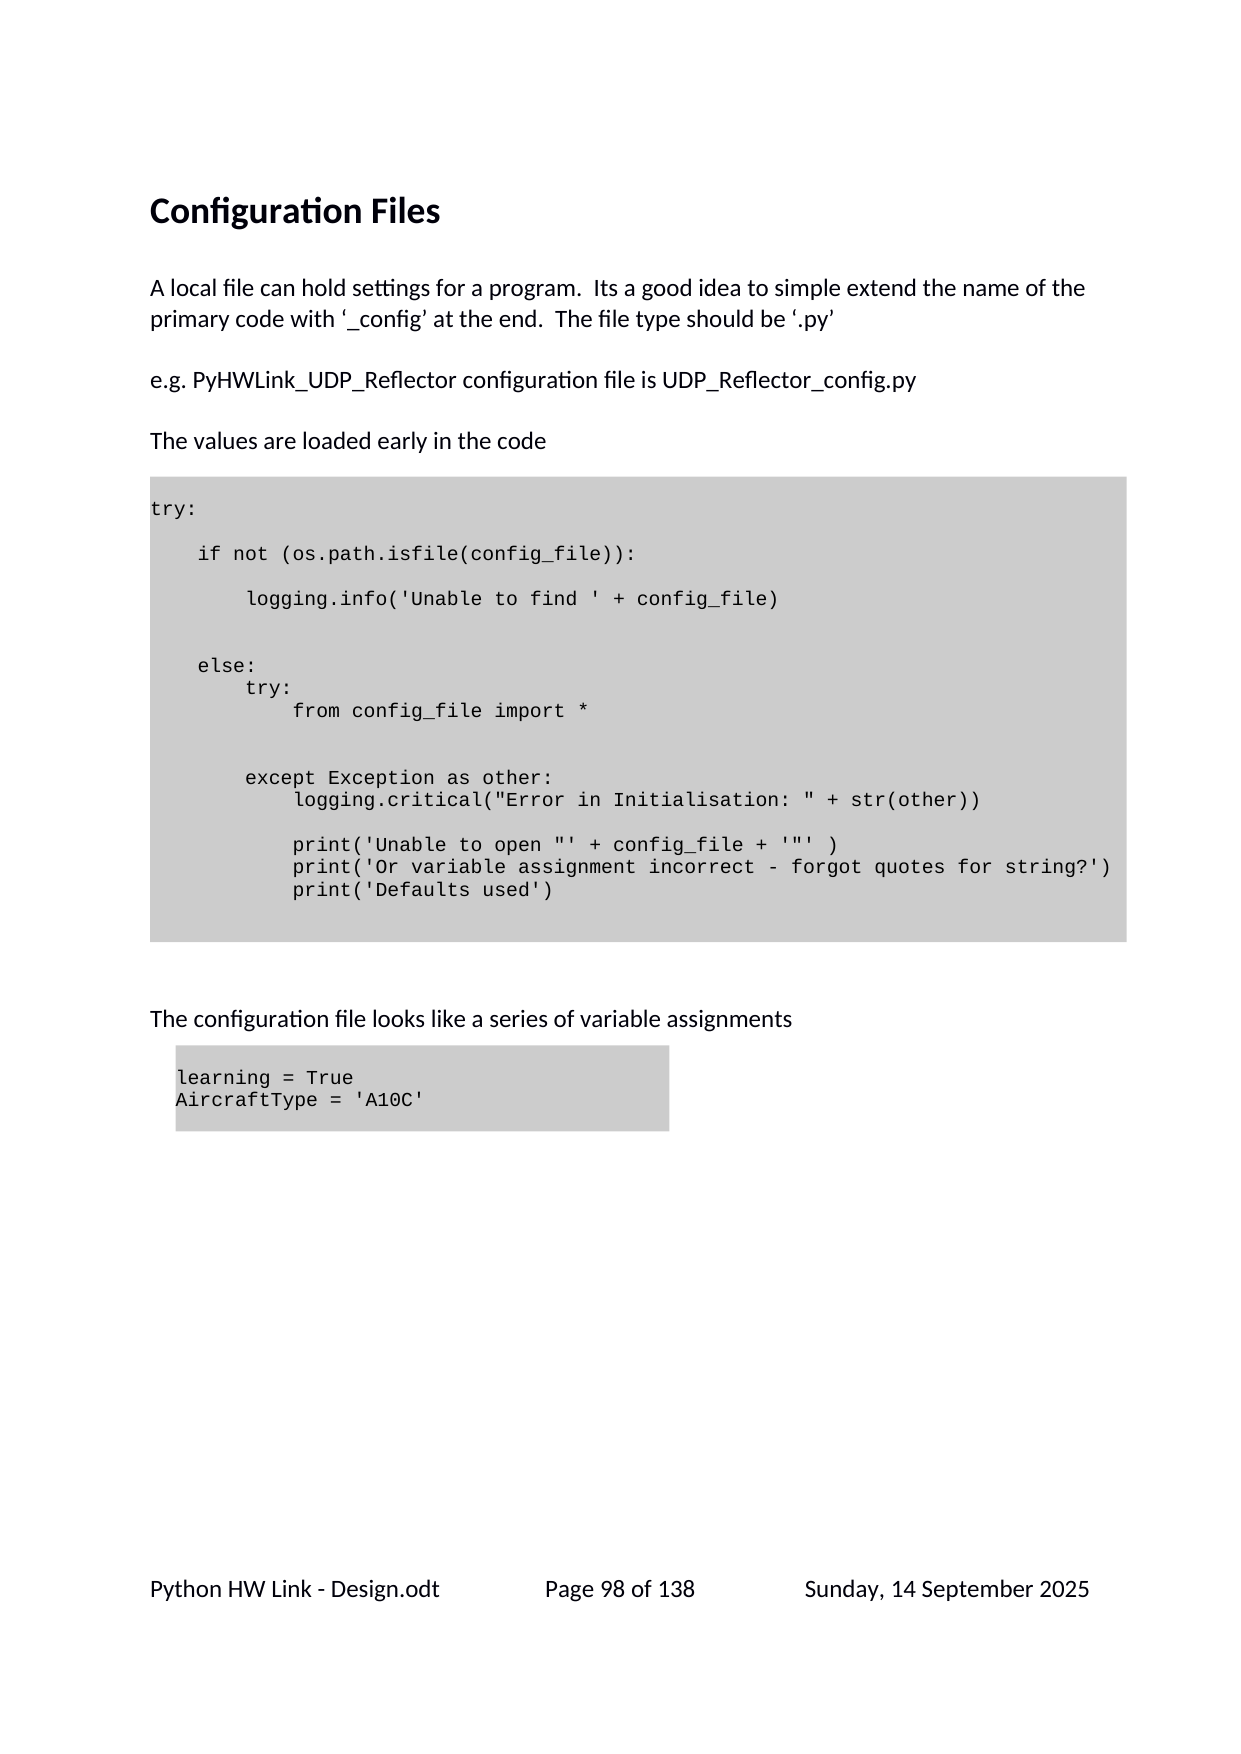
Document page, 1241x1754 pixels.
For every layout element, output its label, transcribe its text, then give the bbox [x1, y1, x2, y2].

subtitle Configuration Files [150, 187, 1090, 233]
text The configuration file looks like a series of variable assignments [150, 1003, 1090, 1034]
text e.g. PyHWLink_UDP_Reflector configuration file is UDP_Reflector_config.py [150, 364, 1090, 394]
text A local file can hold settings for a program. Its a good idea to simple extend the name of the primary code with ‘_config’ at the end. The file type should be ‘.py’ [150, 272, 1090, 333]
text The values are loaded early in the code [150, 425, 1090, 455]
